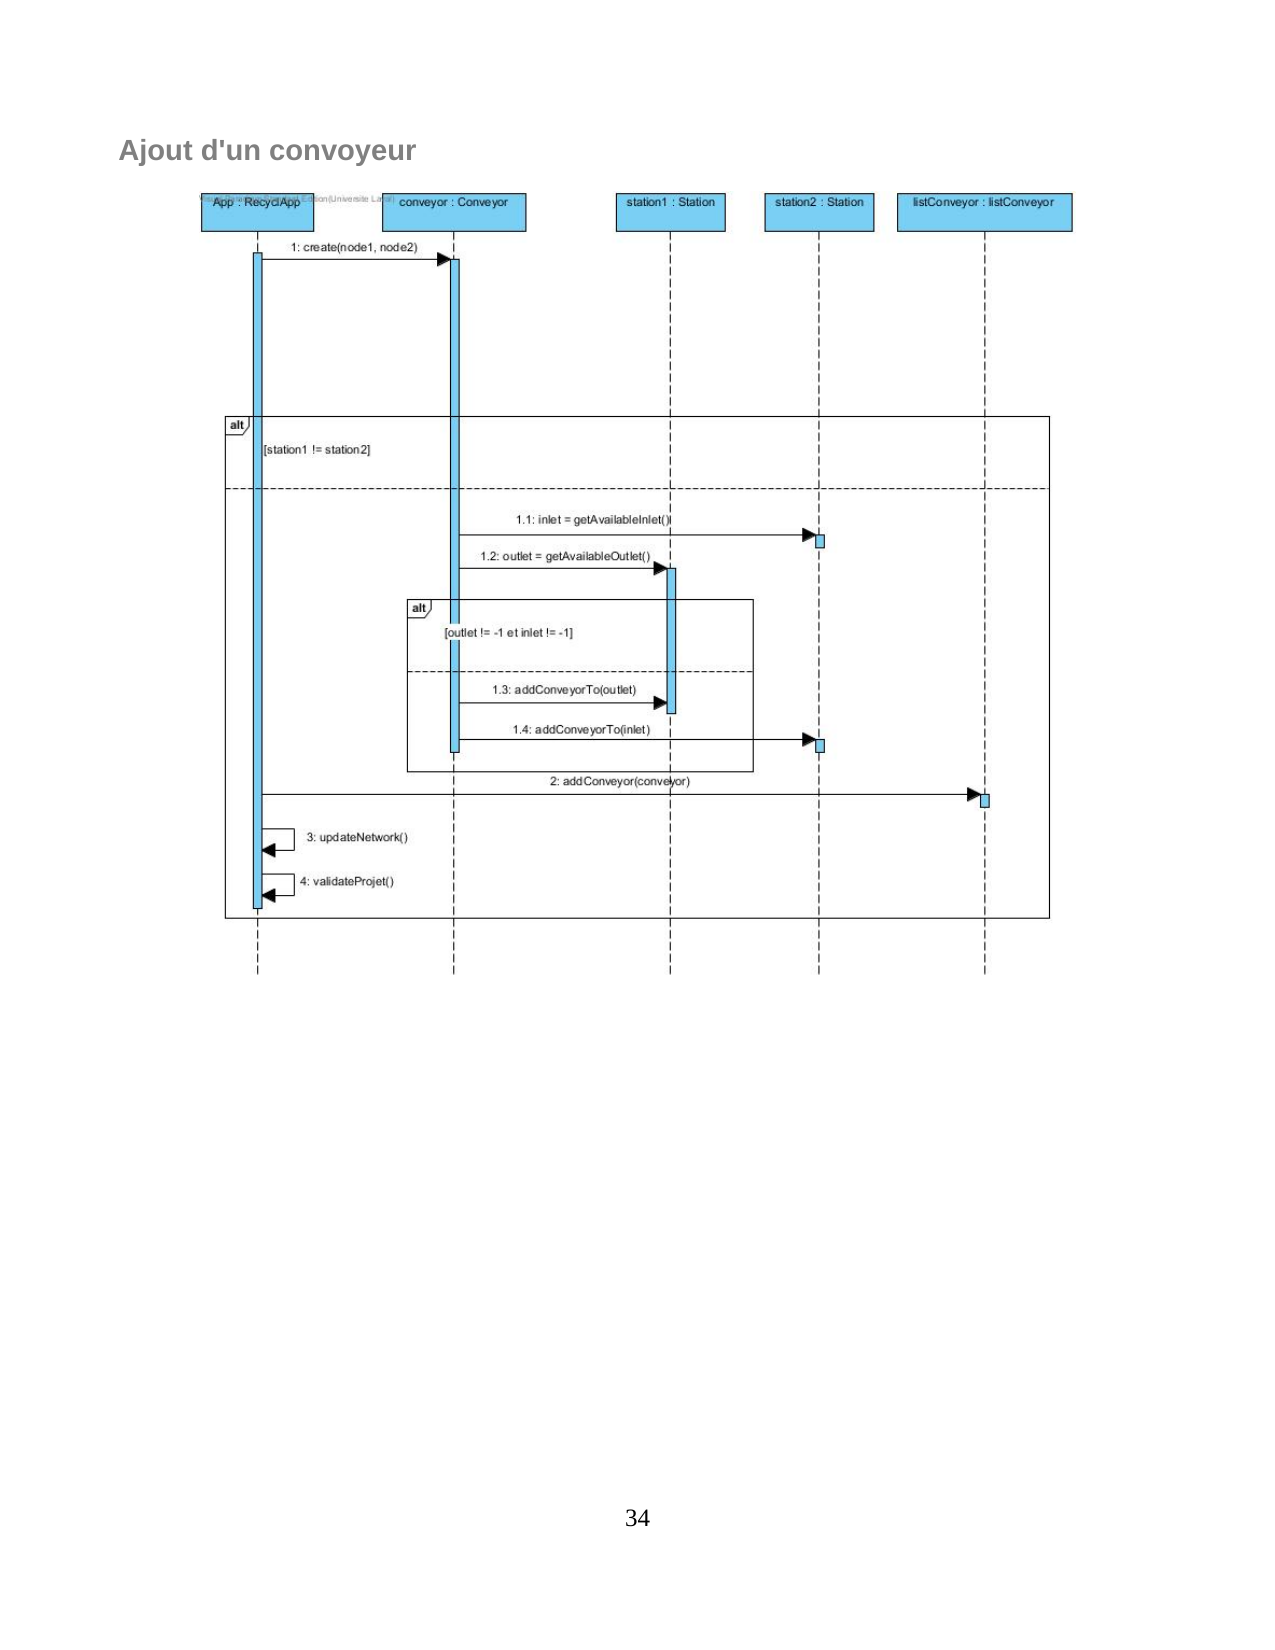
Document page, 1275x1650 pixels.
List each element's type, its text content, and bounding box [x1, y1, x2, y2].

picture [199, 191, 1077, 978]
subtitle Ajout d'un convoyeur [118, 133, 1157, 166]
